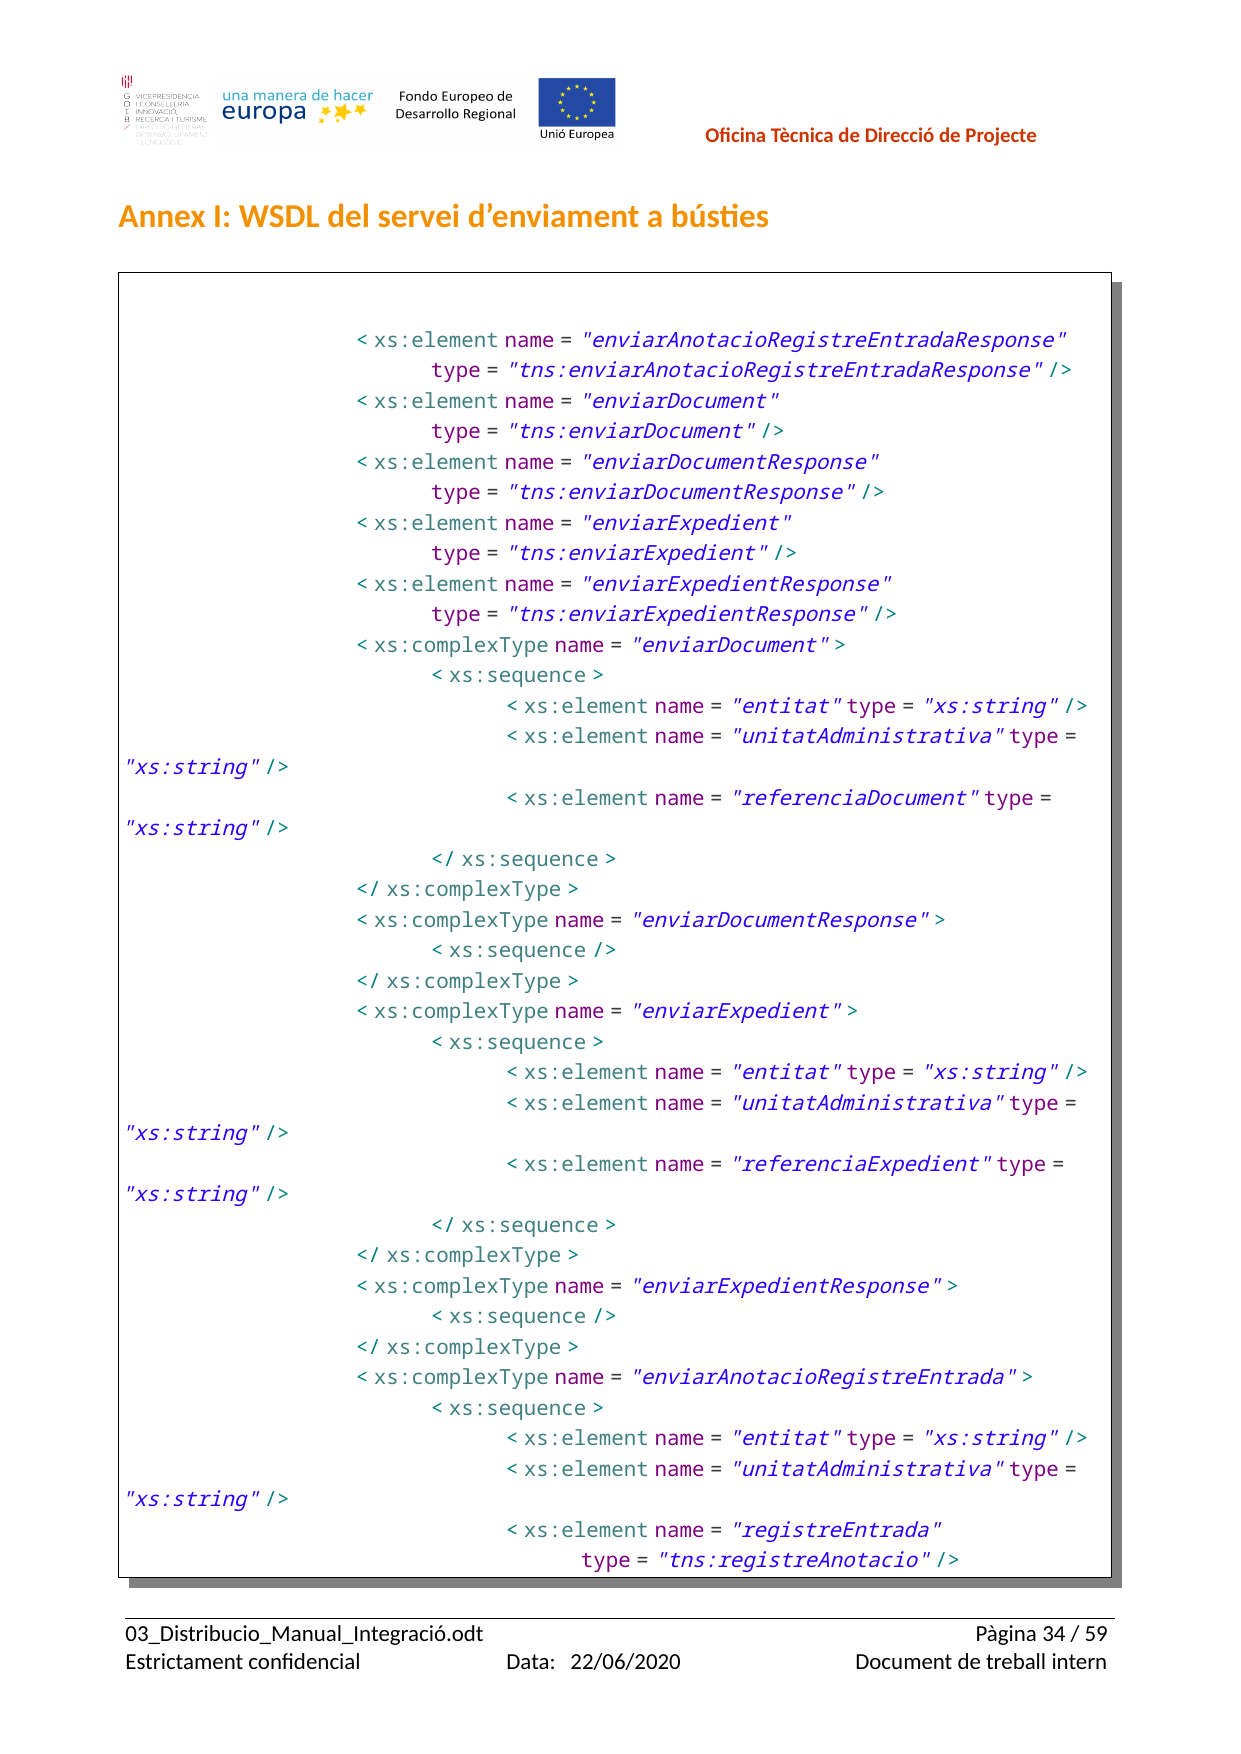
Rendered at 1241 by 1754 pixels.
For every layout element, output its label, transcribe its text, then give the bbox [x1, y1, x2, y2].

text < xs:complexType name = "enviarDocument" > [119, 625, 1111, 656]
text < xs:element name = "entitat" type = "xs:string" /> [119, 1052, 1111, 1083]
text < xs:complexType name = "enviarExpedientResponse" > [119, 1266, 1111, 1296]
text type = "tns:enviarDocument" /> [119, 411, 1111, 442]
text </ xs:complexType > [119, 961, 1111, 991]
text < xs:sequence > [119, 1388, 1111, 1418]
text < xs:element name = "unitatAdministrativa" type = "xs:string" /> [119, 1449, 1111, 1510]
text < xs:element name = "enviarDocumentResponse" [119, 442, 1111, 472]
text type = "tns:registreAnotacio" /> [119, 1541, 1111, 1577]
picture [219, 73, 621, 147]
text < xs:element name = "unitatAdministrativa" type = "xs:string" /> [119, 717, 1111, 778]
text < xs:sequence /> [119, 930, 1111, 961]
text type = "tns:enviarDocumentResponse" /> [119, 472, 1111, 503]
text < xs:element name = "registreEntrada" [119, 1510, 1111, 1541]
text < xs:element name = "referenciaDocument" type = "xs:string" /> [119, 778, 1111, 839]
text </ xs:sequence > [119, 839, 1111, 869]
text </ xs:complexType > [119, 1235, 1111, 1266]
text < xs:element name = "enviarExpedientResponse" [119, 564, 1111, 594]
text type = "tns:enviarAnotacioRegistreEntradaResponse" /> [119, 350, 1111, 381]
text < xs:element name = "enviarDocument" [119, 381, 1111, 411]
text type = "tns:enviarExpedient" /> [119, 533, 1111, 564]
text < xs:complexType name = "enviarExpedient" > [119, 991, 1111, 1022]
text < xs:complexType name = "enviarDocumentResponse" > [119, 900, 1111, 930]
subtitle Annex I: WSDL del servei d’enviament a bústies [118, 195, 1122, 236]
text type = "tns:enviarExpedientResponse" /> [119, 594, 1111, 625]
text < xs:sequence > [119, 656, 1111, 686]
text < xs:element name = "enviarExpedient" [119, 503, 1111, 533]
text < xs:element name = "entitat" type = "xs:string" /> [119, 1418, 1111, 1449]
text < xs:element name = "referenciaExpedient" type = "xs:string" /> [119, 1144, 1111, 1205]
text < xs:element name = "unitatAdministrativa" type = "xs:string" /> [119, 1083, 1111, 1144]
text < xs:element name = "enviarAnotacioRegistreEntradaResponse" [119, 320, 1111, 350]
text </ xs:sequence > [119, 1205, 1111, 1235]
text < xs:element name = "entitat" type = "xs:string" /> [119, 686, 1111, 717]
text </ xs:complexType > [119, 869, 1111, 900]
text < xs:complexType name = "enviarAnotacioRegistreEntrada" > [119, 1357, 1111, 1388]
text </ xs:complexType > [119, 1327, 1111, 1357]
text < xs:sequence /> [119, 1296, 1111, 1327]
picture [118, 73, 213, 147]
text < xs:sequence > [119, 1022, 1111, 1052]
